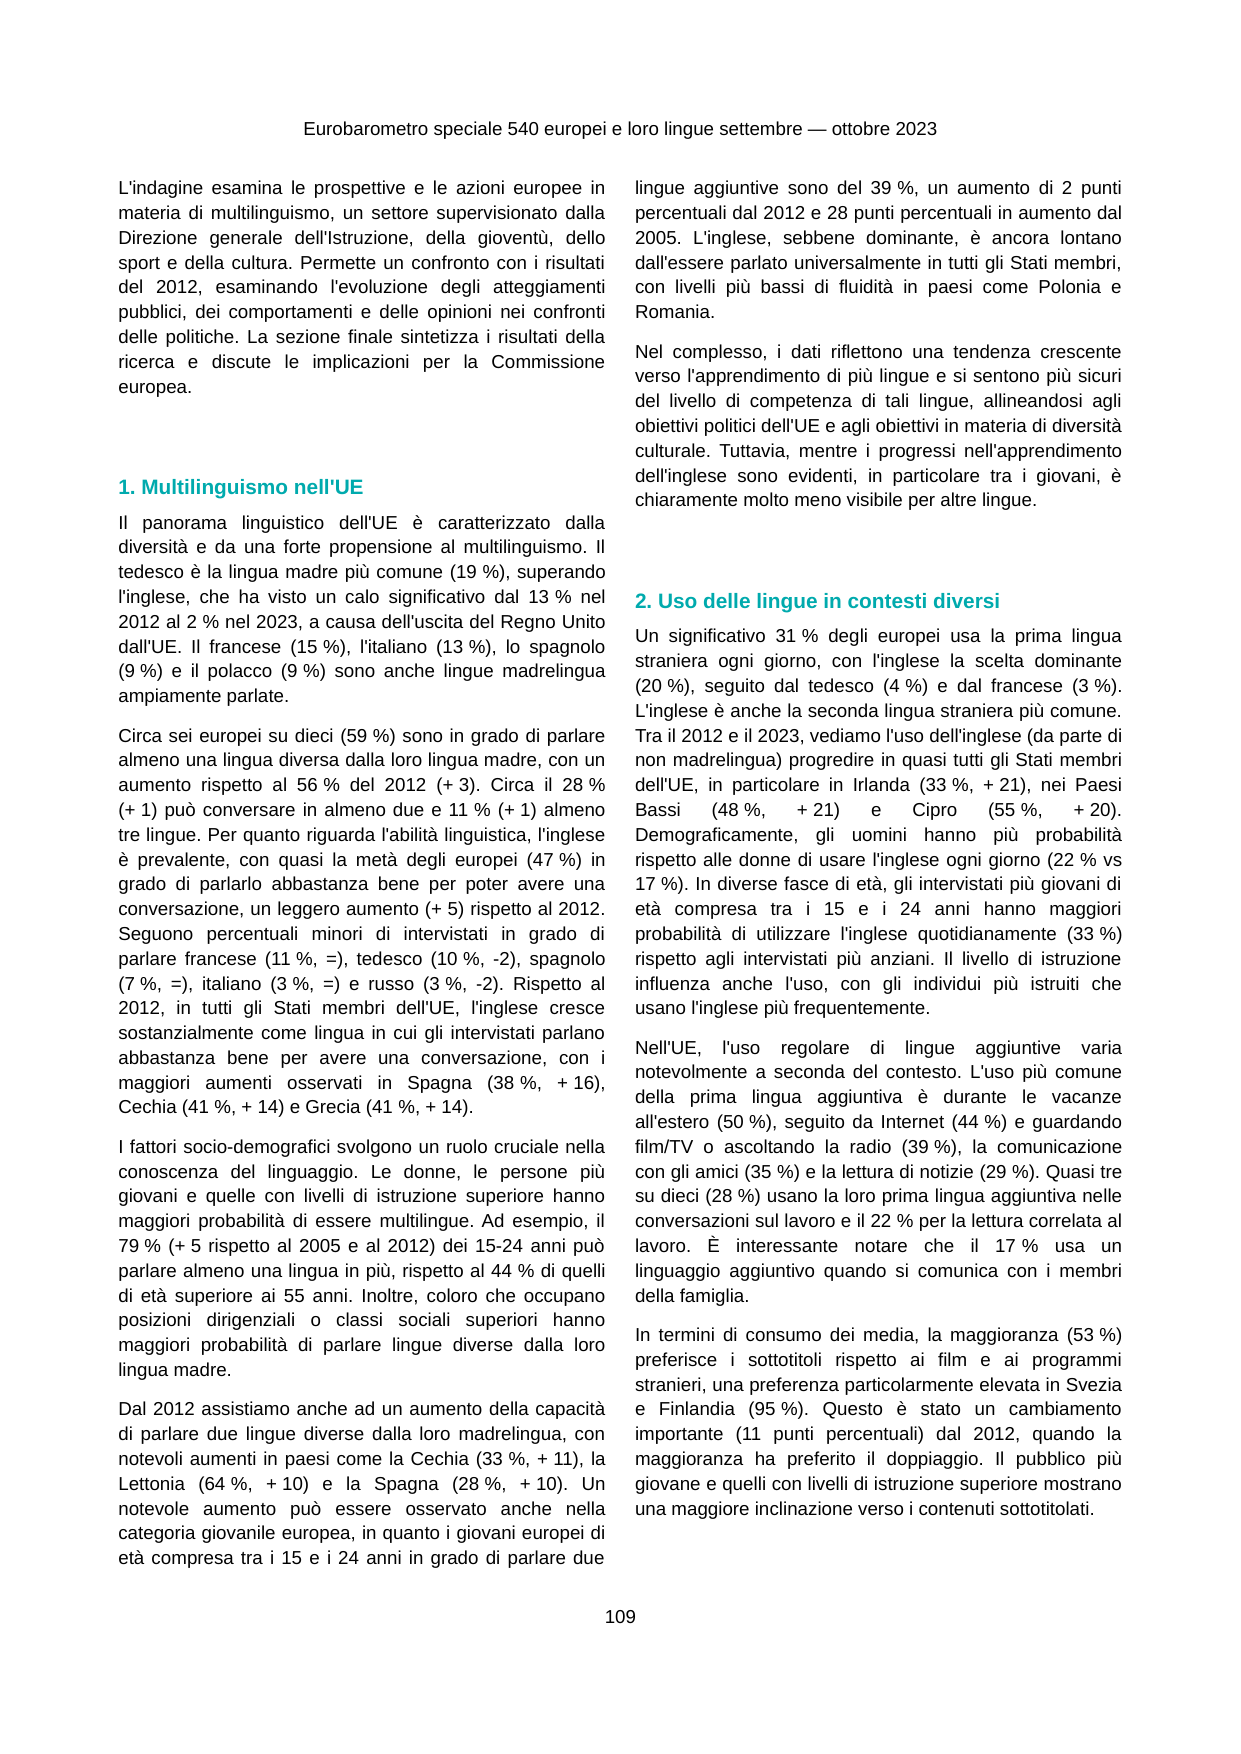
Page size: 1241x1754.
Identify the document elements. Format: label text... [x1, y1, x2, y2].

text Circa sei europei su dieci (59 %) sono in grado di parlare almeno una lingua diversa dalla loro lingua madre, con un aumento rispetto al 56 % del 2012 (+ 3). Circa il 28 % (+ 1) può conversare in almeno due e 11 % (+ 1) almeno tre lingue. Per quanto riguarda l'abilità linguistica, l'inglese è prevalente, con quasi la metà degli europei (47 %) in grado di parlarlo abbastanza bene per poter avere una conversazione, un leggero aumento (+ 5) rispetto al 2012. Seguono percentuali minori di intervistati in grado di parlare francese (11 %, =), tedesco (10 %, -2), spagnolo (7 %, =), italiano (3 %, =) e russo (3 %, -2). Rispetto al 2012, in tutti gli Stati membri dell'UE, l'inglese cresce sostanzialmente come lingua in cui gli intervistati parlano abbastanza bene per avere una conversazione, con i maggiori aumenti osservati in Spagna (38 %, + 16), Cechia (41 %, + 14) e Grecia (41 %, + 14). [118, 724, 605, 1118]
text lingue aggiuntive sono del 39 %, un aumento di 2 punti percentuali dal 2012 e 28 punti percentuali in aumento dal 2005. L'inglese, sebbene dominante, è ancora lontano dall'essere parlato universalmente in tutti gli Stati membri, con livelli più bassi di fluidità in paesi come Polonia e Romania. [635, 177, 1122, 323]
text Un significativo 31 % degli europei usa la prima lingua straniera ogni giorno, con l'inglese la scelta dominante (20 %), seguito dal tedesco (4 %) e dal francese (3 %). L'inglese è anche la seconda lingua straniera più comune. Tra il 2012 e il 2023, vediamo l'uso dell'inglese (da parte di non madrelingua) progredire in quasi tutti gli Stati membri dell'UE, in particolare in Irlanda (33 %, + 21), nei Paesi Bassi (48 %, + 21) e Cipro (55 %, + 20). Demograficamente, gli uomini hanno più probabilità rispetto alle donne di usare l'inglese ogni giorno (22 % vs 17 %). In diverse fasce di età, gli intervistati più giovani di età compresa tra i 15 e i 24 anni hanno maggiori probabilità di utilizzare l'inglese quotidianamente (33 %) rispetto agli intervistati più anziani. Il livello di istruzione influenza anche l'uso, con gli individui più istruiti che usano l'inglese più frequentemente. [635, 625, 1122, 1019]
text Nel complesso, i dati riflettono una tendenza crescente verso l'apprendimento di più lingue e si sentono più sicuri del livello di competenza di tali lingue, allineandosi agli obiettivi politici dell'UE e agli obiettivi in materia di diversità culturale. Tuttavia, mentre i progressi nell'apprendimento dell'inglese sono evidenti, in particolare tra i giovani, è chiaramente molto meno visibile per altre lingue. [635, 340, 1122, 511]
text Dal 2012 assistiamo anche ad un aumento della capacità di parlare due lingue diverse dalla loro madrelingua, con notevoli aumenti in paesi come la Cechia (33 %, + 11), la Lettonia (64 %, + 10) e la Spagna (28 %, + 10). Un notevole aumento può essere osservato anche nella categoria giovanile europea, in quanto i giovani europei di età compresa tra i 15 e i 24 anni in grado di parlare due [118, 1398, 605, 1568]
text In termini di consumo dei media, la maggioranza (53 %) preferisce i sottotitoli rispetto ai film e ai programmi stranieri, una preferenza particolarmente elevata in Svezia e Finlandia (95 %). Questo è stato un cambiamento importante (11 punti percentuali) dal 2012, quando la maggioranza ha preferito il doppiaggio. Il pubblico più giovane e quelli con livelli di istruzione superiore mostrano una maggiore inclinazione verso i contenuti sottotitolati. [635, 1324, 1122, 1519]
subtitle 2. Uso delle lingue in contesti diversi [635, 589, 1122, 613]
text L'indagine esamina le prospettive e le azioni europee in materia di multilinguismo, un settore supervisionato dalla Direzione generale dell'Istruzione, della gioventù, dello sport e della cultura. Permette un confronto con i risultati del 2012, esaminando l'evoluzione degli atteggiamenti pubblici, dei comportamenti e delle opinioni nei confronti delle politiche. La sezione finale sintetizza i risultati della ricerca e discute le implicazioni per la Commissione europea. [118, 177, 605, 397]
text Nell'UE, l'uso regolare di lingue aggiuntive varia notevolmente a seconda del contesto. L'uso più comune della prima lingua aggiuntiva è durante le vacanze all'estero (50 %), seguito da Internet (44 %) e guardando film/TV o ascoltando la radio (39 %), la comunicazione con gli amici (35 %) e la lettura di notizie (29 %). Quasi tre su dieci (28 %) usano la loro prima lingua aggiuntiva nelle conversazioni sul lavoro e il 22 % per la lettura correlata al lavoro. È interessante notare che il 17 % usa un linguaggio aggiuntivo quando si comunica con i membri della famiglia. [635, 1036, 1122, 1306]
text I fattori socio-demografici svolgono un ruolo cruciale nella conoscenza del linguaggio. Le donne, le persone più giovani e quelle con livelli di istruzione superiore hanno maggiori probabilità di essere multilingue. Ad esempio, il 79 % (+ 5 rispetto al 2005 e al 2012) dei 15-24 anni può parlare almeno una lingua in più, rispetto al 44 % di quelli di età superiore ai 55 anni. Inoltre, coloro che occupano posizioni dirigenziali o classi sociali superiori hanno maggiori probabilità di parlare lingue diverse dalla loro lingua madre. [118, 1136, 605, 1380]
subtitle 1. Multilinguismo nell'UE [118, 475, 605, 499]
text Il panorama linguistico dell'UE è caratterizzato dalla diversità e da una forte propensione al multilinguismo. Il tedesco è la lingua madre più comune (19 %), superando l'inglese, che ha visto un calo significativo dal 13 % nel 2012 al 2 % nel 2023, a causa dell'uscita del Regno Unito dall'UE. Il francese (15 %), l'italiano (13 %), lo spagnolo (9 %) e il polacco (9 %) sono anche lingue madrelingua ampiamente parlate. [118, 511, 605, 707]
